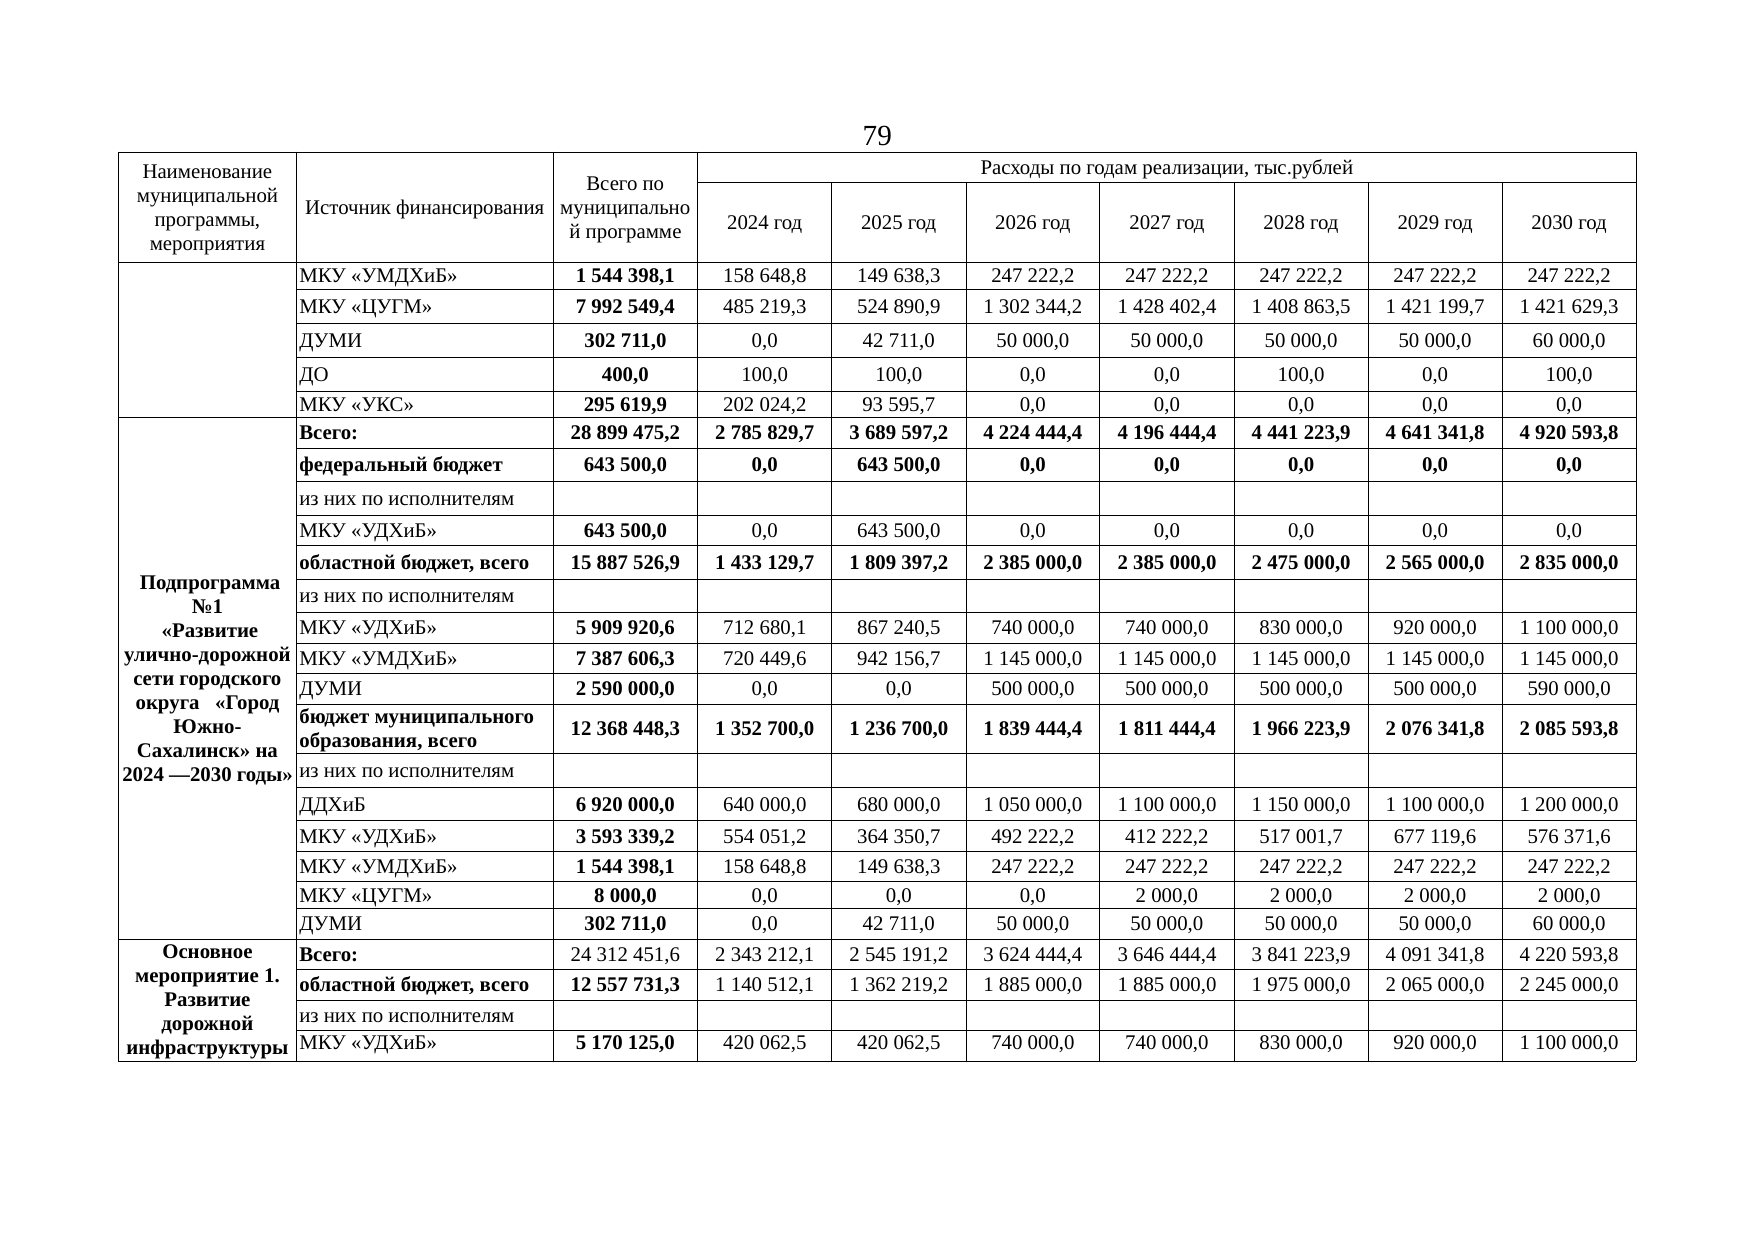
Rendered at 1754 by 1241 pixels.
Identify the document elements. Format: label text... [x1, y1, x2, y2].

table_cell 247 222,2 [1235, 263, 1368, 288]
table_cell МКУ «УМДХиБ» [297, 263, 553, 288]
table_cell 0,0 [1369, 392, 1502, 417]
table_cell 4 441 223,9 [1235, 418, 1368, 448]
table_cell 24 312 451,6 [554, 940, 697, 969]
table_cell 0,0 [967, 882, 1099, 908]
table_cell 2 343 212,1 [698, 940, 831, 969]
table_cell 920 000,0 [1369, 613, 1502, 642]
table_cell 15 887 526,9 [554, 546, 697, 579]
table_cell 2 785 829,7 [698, 418, 831, 448]
table_cell 2 385 000,0 [1100, 546, 1234, 579]
table_cell из них по исполнителям [297, 754, 553, 787]
table_cell [554, 1001, 697, 1030]
table_cell 576 371,6 [1503, 821, 1636, 851]
table_cell 8 000,0 [554, 882, 697, 908]
table_cell 2 000,0 [1100, 882, 1234, 908]
table_cell 0,0 [832, 674, 966, 703]
table_cell 740 000,0 [1100, 613, 1234, 642]
table_cell 100,0 [1235, 358, 1368, 391]
table_cell 0,0 [1503, 449, 1636, 481]
table_cell МКУ «ЦУГМ» [297, 290, 553, 323]
table_header Всего по муниципальной программе [554, 153, 697, 262]
table_cell 0,0 [698, 674, 831, 703]
table_cell 0,0 [967, 516, 1099, 545]
table_cell 247 222,2 [1235, 852, 1368, 881]
table_cell 3 689 597,2 [832, 418, 966, 448]
table_cell 2 065 000,0 [1369, 970, 1502, 999]
table_cell 1 885 000,0 [1100, 970, 1234, 999]
table_cell 0,0 [1369, 516, 1502, 545]
table_cell 50 000,0 [1369, 909, 1502, 938]
table_cell [1100, 580, 1234, 612]
table_cell 920 000,0 [1369, 1031, 1502, 1061]
table_cell 149 638,3 [832, 852, 966, 881]
table_cell [698, 580, 831, 612]
table_cell 0,0 [1100, 516, 1234, 545]
table_cell 2 835 000,0 [1503, 546, 1636, 579]
table_cell 740 000,0 [1100, 1031, 1234, 1061]
table_cell [967, 580, 1099, 612]
table_cell 50 000,0 [1100, 909, 1234, 938]
table_cell [698, 1001, 831, 1030]
table_cell 680 000,0 [832, 788, 966, 820]
table_cell из них по исполнителям [297, 1001, 553, 1030]
table_cell МКУ «УМДХиБ» [297, 852, 553, 881]
table_cell [1503, 580, 1636, 612]
table_cell [1503, 754, 1636, 787]
table_cell 2 000,0 [1369, 882, 1502, 908]
table_cell 0,0 [1503, 392, 1636, 417]
table_cell 712 680,1 [698, 613, 831, 642]
table_cell 830 000,0 [1235, 1031, 1368, 1061]
table_cell 420 062,5 [698, 1031, 831, 1061]
table_cell 4 091 341,8 [1369, 940, 1502, 969]
table_cell 247 222,2 [1369, 852, 1502, 881]
table_header Наименование муниципальной программы, мероприятия [119, 153, 296, 262]
table_cell 500 000,0 [1100, 674, 1234, 703]
table_cell 50 000,0 [967, 324, 1099, 357]
table_cell [967, 754, 1099, 787]
table_cell бюджет муниципального образования, всего [297, 705, 553, 753]
table_cell МКУ «УДХиБ» [297, 516, 553, 545]
table_cell 158 648,8 [698, 263, 831, 288]
table_cell [698, 754, 831, 787]
table_cell 0,0 [1369, 449, 1502, 481]
table_cell Подпрограмма №1 «Развитие улично-дорожной сети городского округа «Город Южно-Сахалинск» на 2024 —2030 годы» [119, 418, 296, 938]
table_header Расходы по годам реализации, тыс.рублей [698, 153, 1636, 182]
table_cell 3 624 444,4 [967, 940, 1099, 969]
table_cell [1100, 1001, 1234, 1030]
table_cell 2 076 341,8 [1369, 705, 1502, 753]
table_cell из них по исполнителям [297, 580, 553, 612]
table_cell 7 387 606,3 [554, 644, 697, 673]
table_cell 1 145 000,0 [1100, 644, 1234, 673]
table_cell [1100, 482, 1234, 515]
table_cell 158 648,8 [698, 852, 831, 881]
table_cell 1 145 000,0 [1235, 644, 1368, 673]
table_cell [967, 482, 1099, 515]
table_cell 247 222,2 [1100, 263, 1234, 288]
table_cell 2025 год [832, 183, 966, 262]
table_cell 643 500,0 [554, 516, 697, 545]
table_cell [1235, 754, 1368, 787]
table_cell 302 711,0 [554, 909, 697, 938]
table_cell 1 408 863,5 [1235, 290, 1368, 323]
table_cell из них по исполнителям [297, 482, 553, 515]
table_cell 2024 год [698, 183, 831, 262]
table_cell 643 500,0 [554, 449, 697, 481]
table_cell 247 222,2 [1503, 263, 1636, 288]
table_cell 1 200 000,0 [1503, 788, 1636, 820]
table_cell Всего: [297, 940, 553, 969]
table_cell 867 240,5 [832, 613, 966, 642]
table_cell 517 001,7 [1235, 821, 1368, 851]
table_cell [967, 1001, 1099, 1030]
table_cell 412 222,2 [1100, 821, 1234, 851]
table_cell 2 385 000,0 [967, 546, 1099, 579]
table_cell 247 222,2 [1503, 852, 1636, 881]
table_cell МКУ «УМДХиБ» [297, 644, 553, 673]
table_cell 485 219,3 [698, 290, 831, 323]
table_cell ДУМИ [297, 674, 553, 703]
table_cell [832, 1001, 966, 1030]
table_cell МКУ «УДХиБ» [297, 821, 553, 851]
table_cell 247 222,2 [1369, 263, 1502, 288]
table_cell МКУ «УКС» [297, 392, 553, 417]
table_cell 2 545 191,2 [832, 940, 966, 969]
table_cell 42 711,0 [832, 909, 966, 938]
table_cell 740 000,0 [967, 1031, 1099, 1061]
table_cell 3 841 223,9 [1235, 940, 1368, 969]
table_cell 0,0 [1235, 516, 1368, 545]
table_cell [1235, 1001, 1368, 1030]
table_cell 1 809 397,2 [832, 546, 966, 579]
table_cell 830 000,0 [1235, 613, 1368, 642]
table_cell [698, 482, 831, 515]
table_cell 524 890,9 [832, 290, 966, 323]
table_cell [554, 754, 697, 787]
table_cell 2 475 000,0 [1235, 546, 1368, 579]
table_cell федеральный бюджет [297, 449, 553, 481]
table_cell [1100, 754, 1234, 787]
table_cell 0,0 [698, 324, 831, 357]
table_cell 247 222,2 [967, 852, 1099, 881]
table_cell 2 000,0 [1503, 882, 1636, 908]
table_cell 42 711,0 [832, 324, 966, 357]
table_cell 2 085 593,8 [1503, 705, 1636, 753]
table_cell МКУ «УДХиБ» [297, 1031, 553, 1061]
table_cell 1 885 000,0 [967, 970, 1099, 999]
table_cell [1369, 580, 1502, 612]
table_cell 100,0 [832, 358, 966, 391]
table_cell [832, 754, 966, 787]
table_cell [1369, 1001, 1502, 1030]
table_cell 50 000,0 [1235, 909, 1368, 938]
table_cell 1 145 000,0 [1503, 644, 1636, 673]
table_cell 0,0 [1369, 358, 1502, 391]
table_cell 0,0 [1503, 516, 1636, 545]
table_cell 1 100 000,0 [1100, 788, 1234, 820]
table_cell 0,0 [1100, 392, 1234, 417]
table_cell ДДХиБ [297, 788, 553, 820]
table_cell 1 050 000,0 [967, 788, 1099, 820]
table_cell областной бюджет, всего [297, 546, 553, 579]
table_cell 942 156,7 [832, 644, 966, 673]
table_cell [554, 482, 697, 515]
table_cell 640 000,0 [698, 788, 831, 820]
table_cell [1369, 754, 1502, 787]
table_cell 0,0 [1100, 449, 1234, 481]
table_cell [832, 580, 966, 612]
table_header Источник финансирования [297, 153, 553, 262]
table_cell 4 224 444,4 [967, 418, 1099, 448]
table_cell 4 641 341,8 [1369, 418, 1502, 448]
table_cell 420 062,5 [832, 1031, 966, 1061]
table_cell Всего: [297, 418, 553, 448]
table_cell 1 140 512,1 [698, 970, 831, 999]
table_cell 0,0 [1235, 449, 1368, 481]
table_cell 1 544 398,1 [554, 263, 697, 288]
table_cell ДУМИ [297, 909, 553, 938]
table_cell ДО [297, 358, 553, 391]
table_cell 2 245 000,0 [1503, 970, 1636, 999]
table_cell 0,0 [832, 882, 966, 908]
table_cell 50 000,0 [1100, 324, 1234, 357]
table_cell 677 119,6 [1369, 821, 1502, 851]
table_cell 0,0 [1100, 358, 1234, 391]
table_cell 740 000,0 [967, 613, 1099, 642]
table_cell 1 236 700,0 [832, 705, 966, 753]
table_cell 2026 год [967, 183, 1099, 262]
table_cell 0,0 [698, 882, 831, 908]
table_cell 554 051,2 [698, 821, 831, 851]
table_cell 50 000,0 [1235, 324, 1368, 357]
table_cell 149 638,3 [832, 263, 966, 288]
table_cell 12 368 448,3 [554, 705, 697, 753]
table_cell [554, 580, 697, 612]
table_cell 12 557 731,3 [554, 970, 697, 999]
table_cell МКУ «ЦУГМ» [297, 882, 553, 908]
table_cell 2030 год [1503, 183, 1636, 262]
table_cell 295 619,9 [554, 392, 697, 417]
table_cell 60 000,0 [1503, 909, 1636, 938]
table_cell 4 196 444,4 [1100, 418, 1234, 448]
table_cell 1 421 629,3 [1503, 290, 1636, 323]
table_cell 1 433 129,7 [698, 546, 831, 579]
table_cell 2 000,0 [1235, 882, 1368, 908]
table_cell 0,0 [1235, 392, 1368, 417]
table_cell 50 000,0 [1369, 324, 1502, 357]
table_cell 4 920 593,8 [1503, 418, 1636, 448]
table_cell 400,0 [554, 358, 697, 391]
table_cell 1 544 398,1 [554, 852, 697, 881]
table_cell 643 500,0 [832, 516, 966, 545]
table_cell 1 811 444,4 [1100, 705, 1234, 753]
table_cell [1235, 482, 1368, 515]
table_cell 1 362 219,2 [832, 970, 966, 999]
table_cell 1 428 402,4 [1100, 290, 1234, 323]
table_cell 6 920 000,0 [554, 788, 697, 820]
table_cell 5 909 920,6 [554, 613, 697, 642]
table_cell 1 145 000,0 [967, 644, 1099, 673]
table_cell 4 220 593,8 [1503, 940, 1636, 969]
table_cell 643 500,0 [832, 449, 966, 481]
table_cell 302 711,0 [554, 324, 697, 357]
table_cell областной бюджет, всего [297, 970, 553, 999]
table_cell 0,0 [967, 358, 1099, 391]
table_cell 1 302 344,2 [967, 290, 1099, 323]
table_cell 1 966 223,9 [1235, 705, 1368, 753]
table_cell 0,0 [967, 392, 1099, 417]
table_cell 0,0 [698, 449, 831, 481]
table_cell 28 899 475,2 [554, 418, 697, 448]
table_cell 3 646 444,4 [1100, 940, 1234, 969]
table_cell [1369, 482, 1502, 515]
table_cell 492 222,2 [967, 821, 1099, 851]
table_cell 1 975 000,0 [1235, 970, 1368, 999]
table_cell 500 000,0 [967, 674, 1099, 703]
table_cell 2028 год [1235, 183, 1368, 262]
table_cell 202 024,2 [698, 392, 831, 417]
table_cell [1503, 1001, 1636, 1030]
table_cell 100,0 [698, 358, 831, 391]
table_cell 247 222,2 [967, 263, 1099, 288]
table_cell [1235, 580, 1368, 612]
table_cell 2029 год [1369, 183, 1502, 262]
table_cell [1503, 482, 1636, 515]
table_cell 0,0 [698, 516, 831, 545]
table_cell [832, 482, 966, 515]
table_cell 1 352 700,0 [698, 705, 831, 753]
table_cell 0,0 [967, 449, 1099, 481]
table_cell 100,0 [1503, 358, 1636, 391]
table_cell 50 000,0 [967, 909, 1099, 938]
table_cell 500 000,0 [1369, 674, 1502, 703]
table_cell 1 100 000,0 [1369, 788, 1502, 820]
table_cell 1 145 000,0 [1369, 644, 1502, 673]
table_cell 590 000,0 [1503, 674, 1636, 703]
table_cell 247 222,2 [1100, 852, 1234, 881]
table_cell 1 421 199,7 [1369, 290, 1502, 323]
table_cell 2 590 000,0 [554, 674, 697, 703]
table_cell 364 350,7 [832, 821, 966, 851]
table_cell МКУ «УДХиБ» [297, 613, 553, 642]
table_cell 1 100 000,0 [1503, 613, 1636, 642]
table_cell 5 170 125,0 [554, 1031, 697, 1061]
table_cell Основное мероприятие 1. Развитие дорожной инфраструктуры [119, 940, 296, 1061]
table_cell 60 000,0 [1503, 324, 1636, 357]
table_cell 500 000,0 [1235, 674, 1368, 703]
table_cell 1 839 444,4 [967, 705, 1099, 753]
table_cell 1 100 000,0 [1503, 1031, 1636, 1061]
table_cell 7 992 549,4 [554, 290, 697, 323]
table_cell 3 593 339,2 [554, 821, 697, 851]
table_cell ДУМИ [297, 324, 553, 357]
table_cell 720 449,6 [698, 644, 831, 673]
table_cell 2 565 000,0 [1369, 546, 1502, 579]
table_cell 2027 год [1100, 183, 1234, 262]
table_cell 1 150 000,0 [1235, 788, 1368, 820]
table_cell 93 595,7 [832, 392, 966, 417]
table_cell 0,0 [698, 909, 831, 938]
